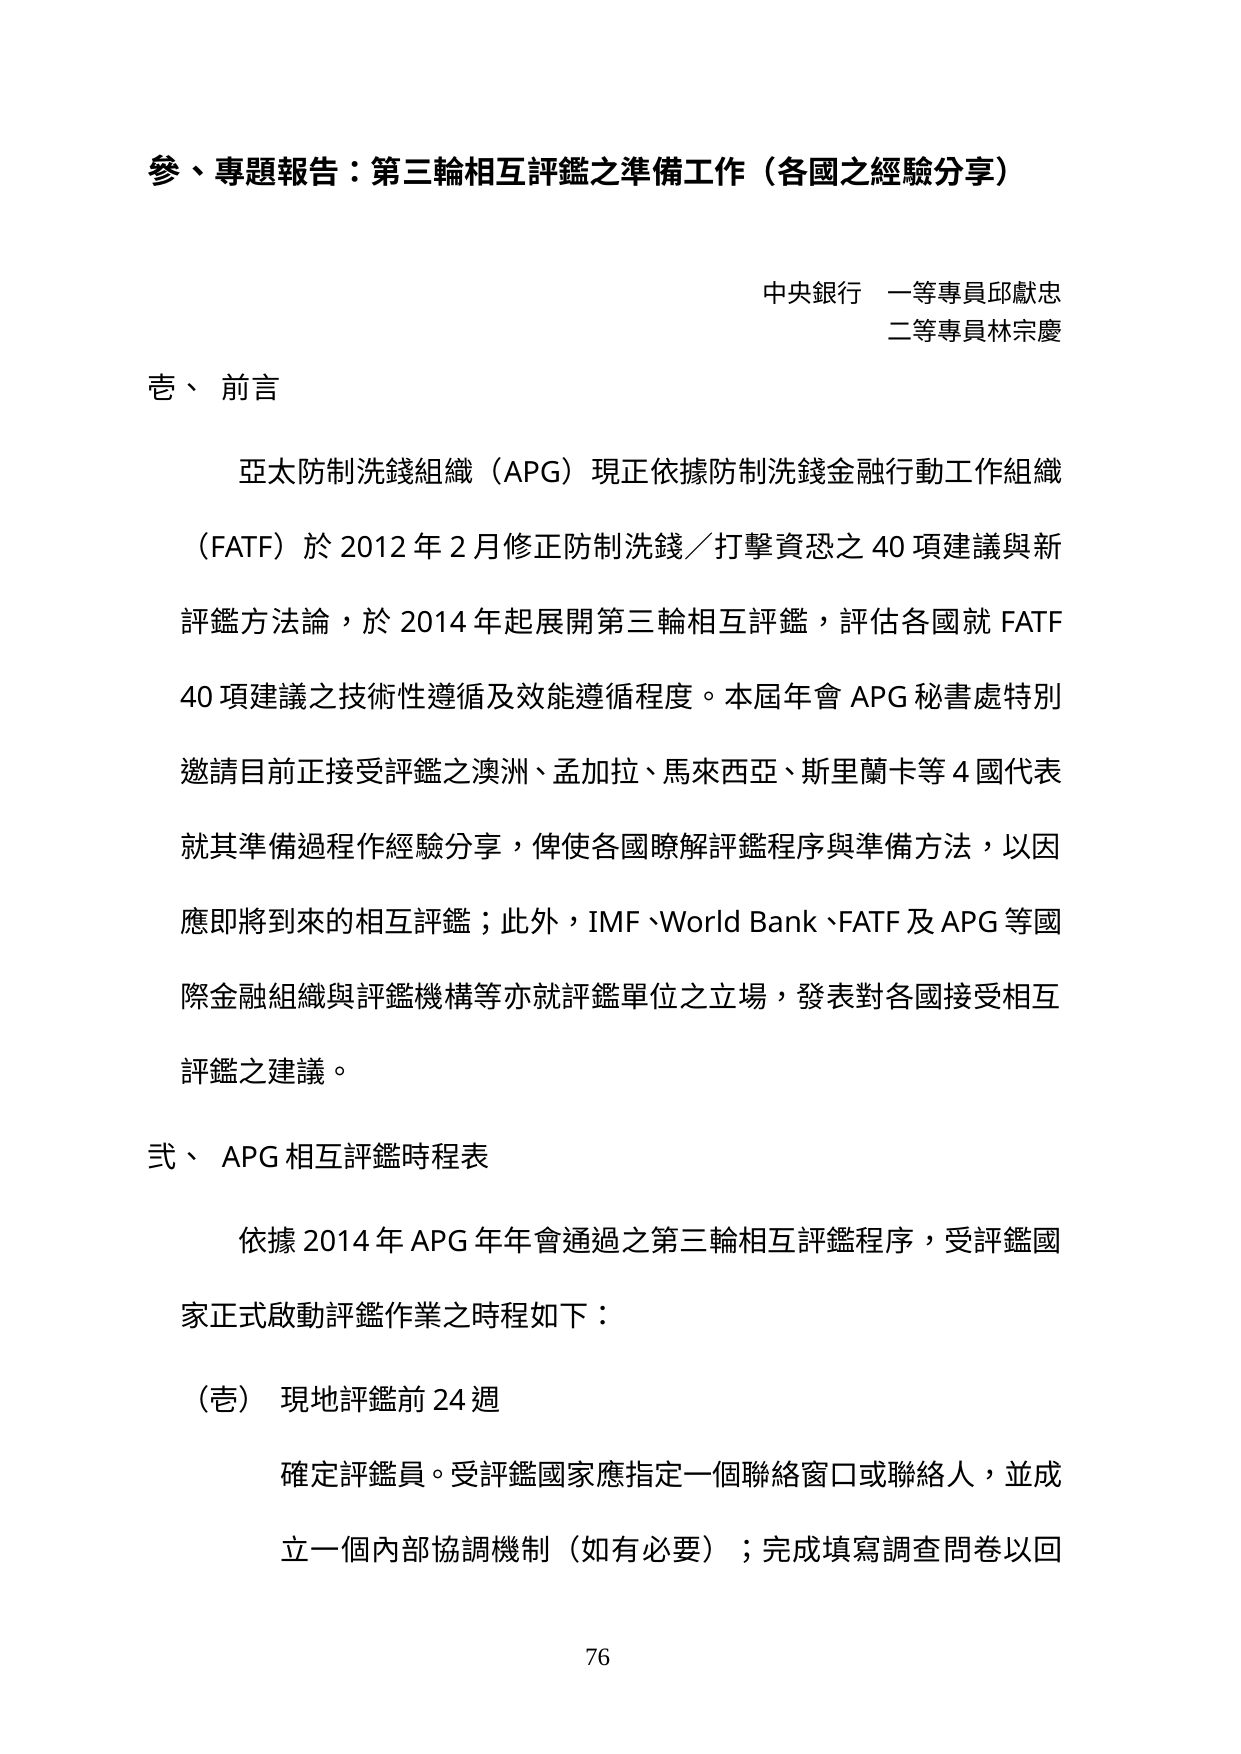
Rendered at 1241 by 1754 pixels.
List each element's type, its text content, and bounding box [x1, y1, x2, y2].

text 亞太防制洗錢組織（APG）現正依據防制洗錢金融行動工作組織（FATF）於2012年2月修正防制洗錢／打擊資恐之40項建議與新評鑑方法論，於2014年起展開第三輪相互評鑑，評估各國就FATF 40項建議之技術性遵循及效能遵循程度。本屆年會APG秘書處特別邀請目前正接受評鑑之澳洲、孟加拉、馬來西亞、斯里蘭卡等4國代表就其準備過程作經驗分享，俾使各國瞭解評鑑程序與準備方法，以因應即將到來的相互評鑑；此外，IMF、World Bank、FATF及APG等國際金融組織與評鑑機構等亦就評鑑單位之立場，發表對各國接受相互評鑑之建議。 [180, 432, 1062, 1107]
list 現地評鑑前24週 確定評鑑員。受評鑑國家應指定一個聯絡窗口或聯絡人，並成立一個內部協調機制（如有必要）；完成填寫調查問卷以回 [180, 1361, 1062, 1586]
text 中央銀行 一等專員邱獻忠 [148, 273, 1062, 311]
subtitle APG相互評鑑時程表 [148, 1117, 1062, 1192]
subtitle 前言 [148, 348, 1062, 423]
text 依據2014年APG年年會通過之第三輪相互評鑑程序，受評鑑國家正式啟動評鑑作業之時程如下： [180, 1201, 1062, 1351]
text 二等專員林宗慶 [148, 311, 1062, 348]
subtitle 參、專題報告：第三輪相互評鑑之準備工作（各國之經驗分享） [148, 131, 1062, 206]
